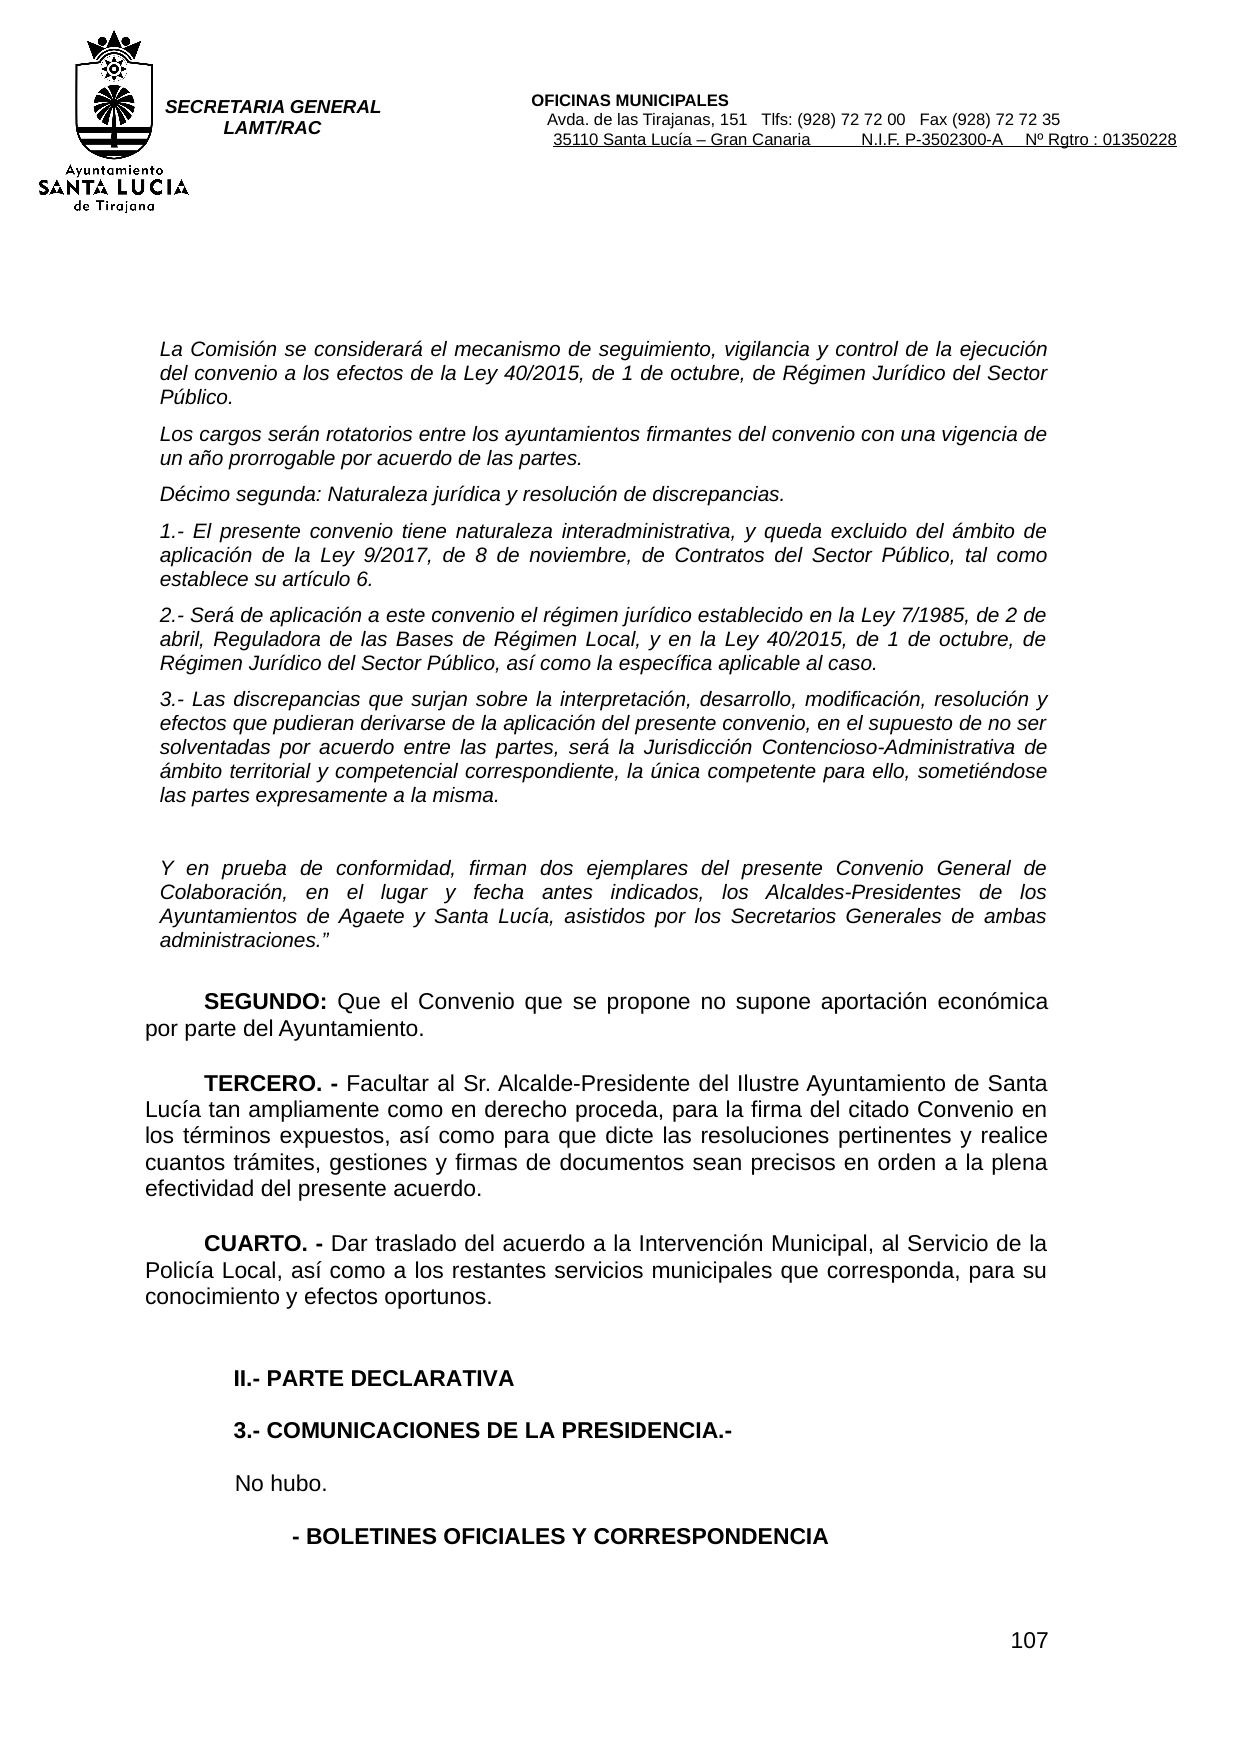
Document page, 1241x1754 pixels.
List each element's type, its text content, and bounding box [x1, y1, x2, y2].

text TERCERO. - Facultar al Sr. Alcalde-Presidente del Ilustre Ayuntamiento de Santa Lucía tan ampliamente como en derecho proceda, para la firma del citado Convenio en los términos expuestos, así como para que dicte las resoluciones pertinentes y realice cuantos trámites, gestiones y firmas de documentos sean precisos en orden a la plena efectividad del presente acuerdo. [145, 1070, 1048, 1202]
text 3.- COMUNICACIONES DE LA PRESIDENCIA.- [159, 1417, 1048, 1443]
text Décimo segunda: Naturaleza jurídica y resolución de discrepancias. [159, 482, 1048, 506]
text - BOLETINES OFICIALES Y CORRESPONDENCIA [159, 1523, 1048, 1549]
text 1.- El presente convenio tiene naturaleza interadministrativa, y queda excluido del ámbito de aplicación de la Ley 9/2017, de 8 de noviembre, de Contratos del Sector Público, tal como establece su artículo 6. [159, 518, 1048, 590]
picture [10, 0, 217, 239]
text La Comisión se considerará el mecanismo de seguimiento, vigilancia y control de la ejecución del convenio a los efectos de la Ley 40/2015, de 1 de octubre, de Régimen Jurídico del Sector Público. [159, 337, 1048, 409]
text CUARTO. - Dar traslado del acuerdo a la Intervención Municipal, al Servicio de la Policía Local, así como a los restantes servicios municipales que corresponda, para su conocimiento y efectos oportunos. [145, 1230, 1048, 1309]
text II.- PARTE DECLARATIVA [159, 1364, 1048, 1391]
text Los cargos serán rotatorios entre los ayuntamientos firmantes del convenio con una vigencia de un año prorrogable por acuerdo de las partes. [159, 422, 1048, 469]
text Y en prueba de conformidad, firman dos ejemplares del presente Convenio General de Colaboración, en el lugar y fecha antes indicados, los Alcaldes-Presidentes de los Ayuntamientos de Agaete y Santa Lucía, asistidos por los Secretarios Generales de ambas administraciones.” [159, 856, 1048, 952]
text 3.- Las discrepancias que surjan sobre la interpretación, desarrollo, modificación, resolución y efectos que pudieran derivarse de la aplicación del presente convenio, en el supuesto de no ser solventadas por acuerdo entre las partes, será la Jurisdicción Contencioso-Administrativa de ámbito territorial y competencial correspondiente, la única competente para ello, sometiéndose las partes expresamente a la misma. [159, 687, 1048, 807]
text SEGUNDO: Que el Convenio que se propone no supone aportación económica por parte del Ayuntamiento. [145, 988, 1048, 1041]
text No hubo. [234, 1470, 1048, 1496]
text 2.- Será de aplicación a este convenio el régimen jurídico establecido en la Ley 7/1985, de 2 de abril, Reguladora de las Bases de Régimen Local, y en la Ley 40/2015, de 1 de octubre, de Régimen Jurídico del Sector Público, así como la específica aplicable al caso. [159, 603, 1048, 675]
